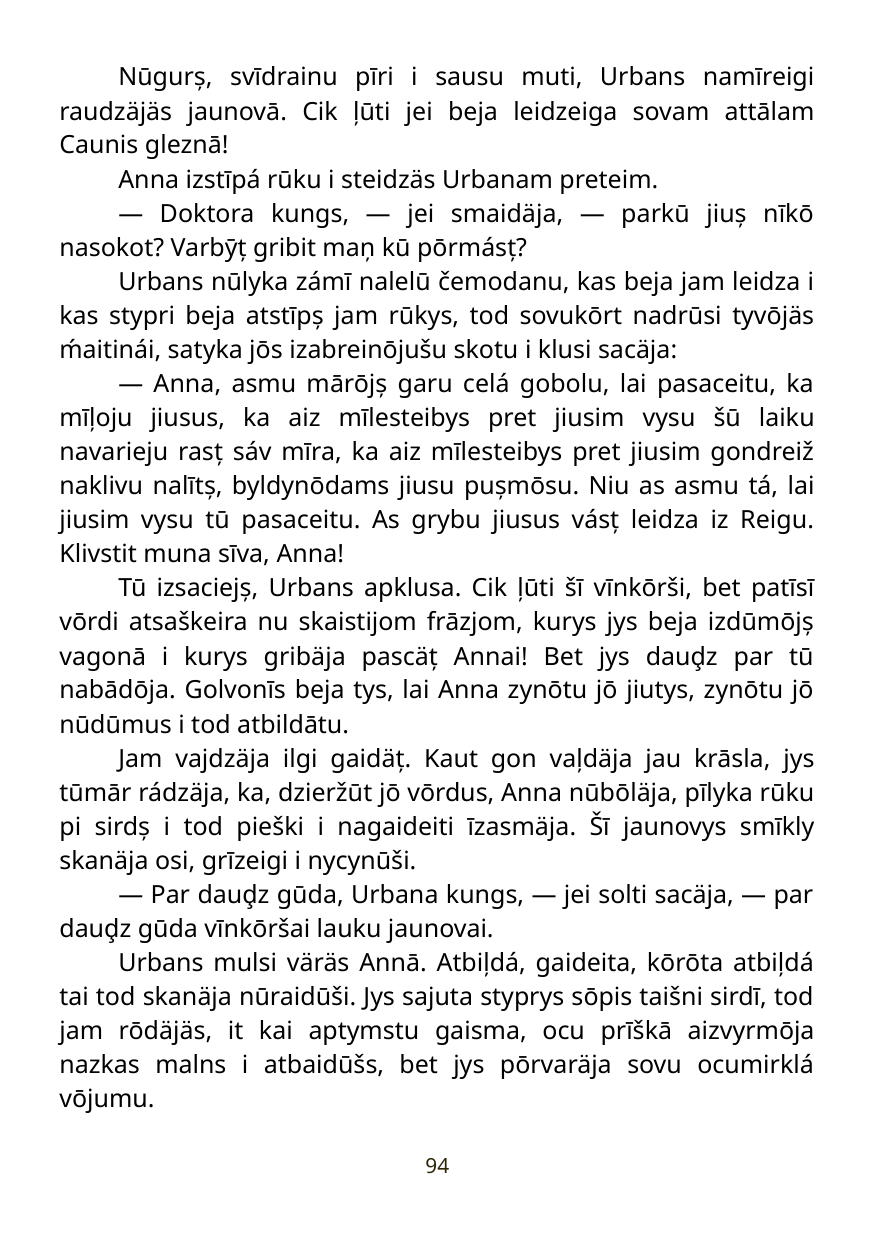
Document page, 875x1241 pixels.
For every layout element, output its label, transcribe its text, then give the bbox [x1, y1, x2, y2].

text — Par dauḑz gūda, Urbana kungs, — jei solti sacäja, — par dauḑz gūda vīnkōršai lauku jaunovai. [59, 877, 815, 945]
text Urbans nūlyka zámī nalelū čemodanu, kas beja jam leidza i kas stypri beja atstīpș jam rūkys, tod sovukōrt nadrūsi tyvōjäs ḿaitinái, satyka jōs izabreinōjušu skotu i klusi sacäja: [59, 263, 815, 366]
text Tū izsaciejș, Urbans apklusa. Cik ļūti šī vīnkōrši, bet patīsī vōrdi atsaškeira nu skaistijom frāzjom, kurys jys beja izdūmōjș vagonā i kurys gribäja pascäț Annai! Bet jys dauḑz par tū nabādōja. Golvonīs beja tys, lai Anna zynōtu jō jiutys, zynōtu jō nūdūmus i tod atbildātu. [59, 570, 815, 740]
text Jam vajdzäja ilgi gaidäț. Kaut gon vaļdäja jau krāsla, jys tūmār rádzäja, ka, dzieržūt jō vōrdus, Anna nūbōläja, pīlyka rūku pi sirdș i tod pieški i nagaideiti īzasmäja. Šī jaunovys smīkly skanäja osi, grīzeigi i nycynūši. [59, 740, 815, 877]
text Nūgurș, svīdrainu pīri i sausu muti, Urbans namīreigi raudzäjäs jaunovā. Cik ļūti jei beja leidzeiga sovam attālam Caunis gleznā! [59, 59, 815, 161]
text Urbans mulsi väräs Annā. Atbiļdá, gaideita, kōrōta atbiļdá tai tod skanäja nūraidūši. Jys sajuta styprys sōpis taišni sirdī, tod jam rōdäjäs, it kai aptymstu gaisma, ocu prīškā aizvyrmōja nazkas malns i atbaidūšs, bet jys pōrvaräja sovu ocumirklá vōjumu. [59, 945, 815, 1115]
text — Anna, asmu mārōjș garu celá gobolu, lai pasaceitu, ka mīļoju jiusus, ka aiz mīlesteibys pret jiusim vysu šū laiku navarieju rasț sáv mīra, ka aiz mīlesteibys pret jiusim gondreiž naklivu nalītș, byldynōdams jiusu pușmōsu. Niu as asmu tá, lai jiusim vysu tū pasaceitu. As grybu jiusus vásț leidza iz Reigu. Klivstit muna sīva, Anna! [59, 366, 815, 570]
text Anna izstīpá rūku i steidzäs Urbanam preteim. [59, 161, 815, 195]
text — Doktora kungs, — jei smaidäja, — parkū jiuș nīkō nasokot? Varbȳț gribit maņ kū pōrmásț? [59, 195, 815, 263]
